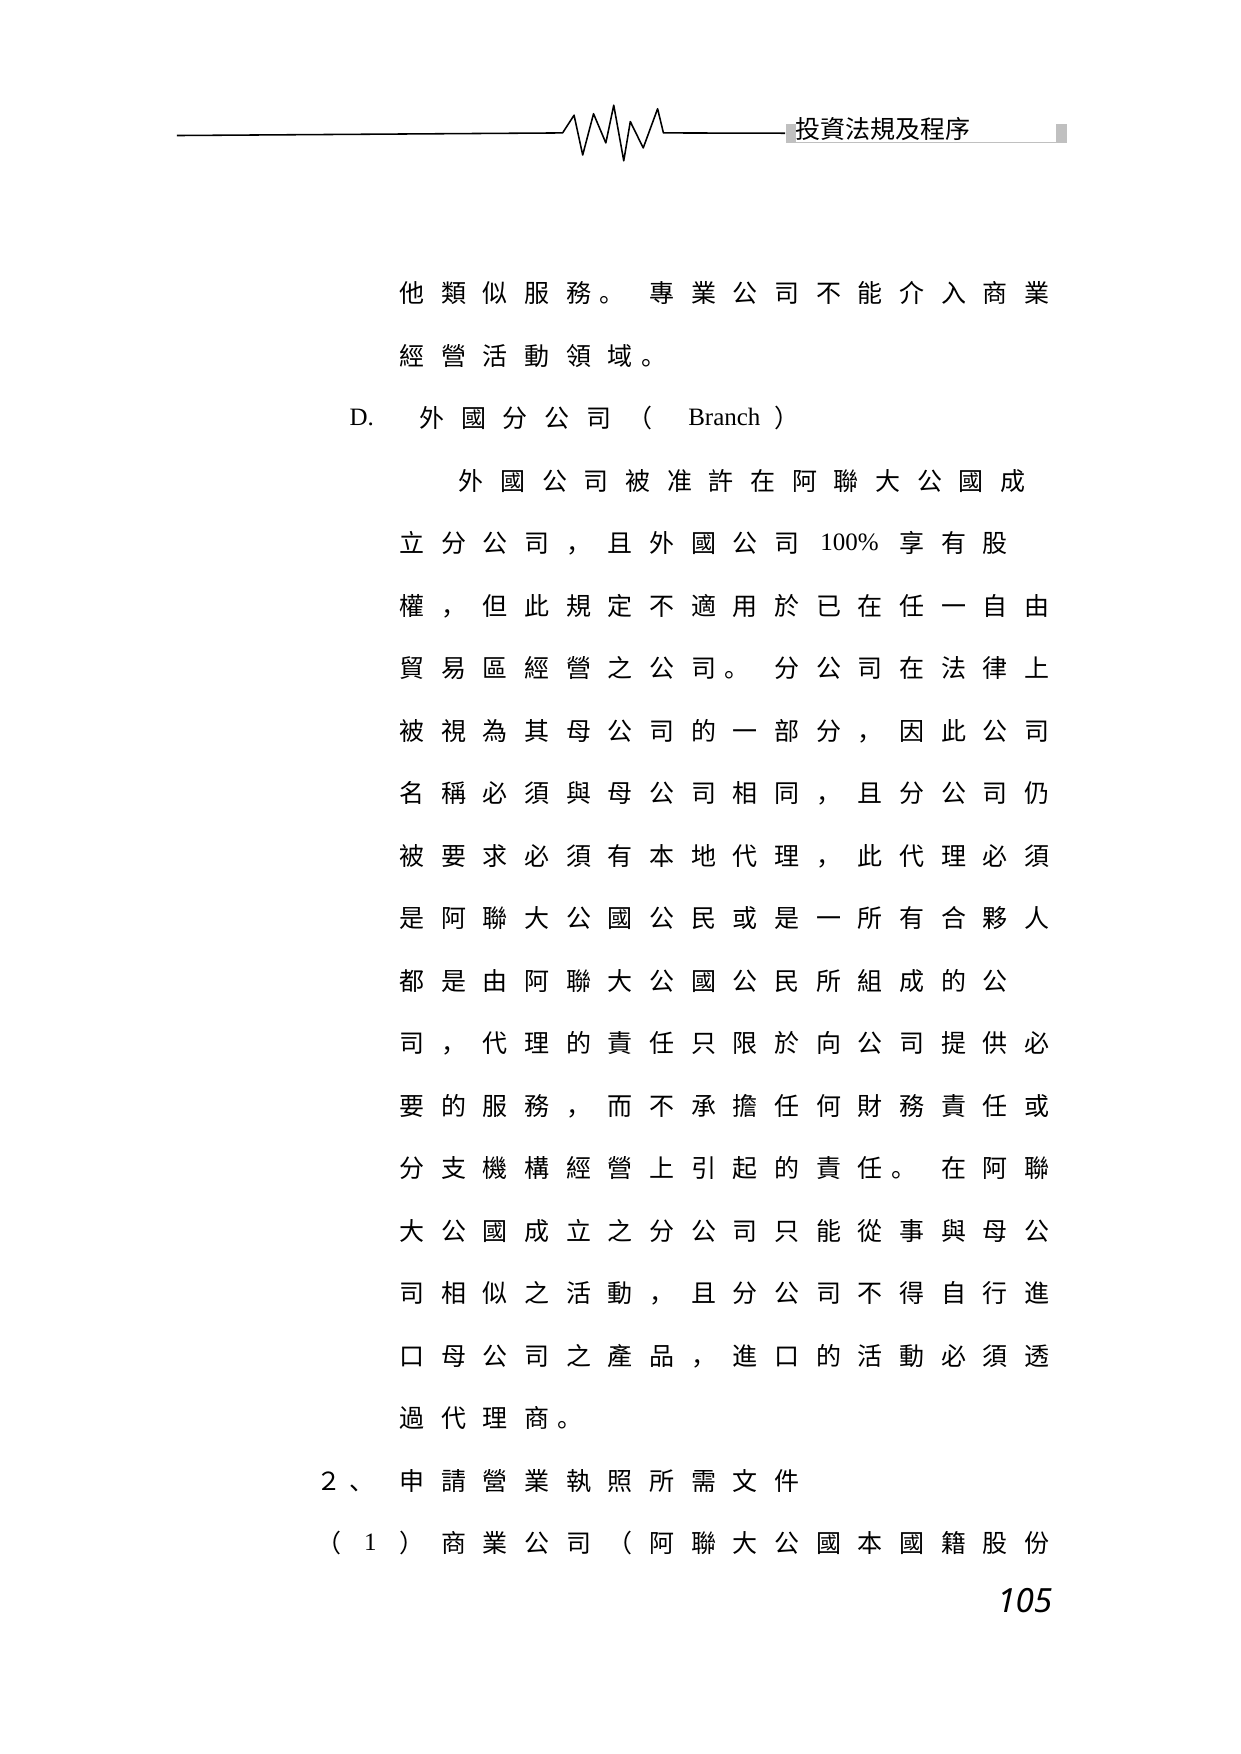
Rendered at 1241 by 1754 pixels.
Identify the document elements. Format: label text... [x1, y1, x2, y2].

text 外國公司被准許在阿聯大公國成立分公司，且外國公司100%享有股權，但此規定不適用於已在任一自由貿易區經營之公司。分公司在法律上被視為其母公司的一部分，因此公司名稱必須與母公司相同，且分公司仍被要求必須有本地代理，此代理必須是阿聯大公國公民或是一所有合夥人都是由阿聯大公國公民所組成的公司，代理的責任只限於向公司提供必要的服務，而不承擔任何財務責任或分支機構經營上引起的責任。在阿聯大公國成立之分公司只能從事與母公司相似之活動，且分公司不得自行進口母公司之產品，進口的活動必須透過代理商。 [330, 438, 1058, 1438]
text （1）商業公司（阿聯大公國本國籍股份 [306, 1500, 1058, 1563]
text 他類似服務。專業公司不能介入商業經營活動領域。 [330, 250, 1058, 375]
text ２、申請營業執照所需文件 [281, 1438, 1058, 1500]
text D. 外國分公司（Branch） [330, 375, 1058, 438]
